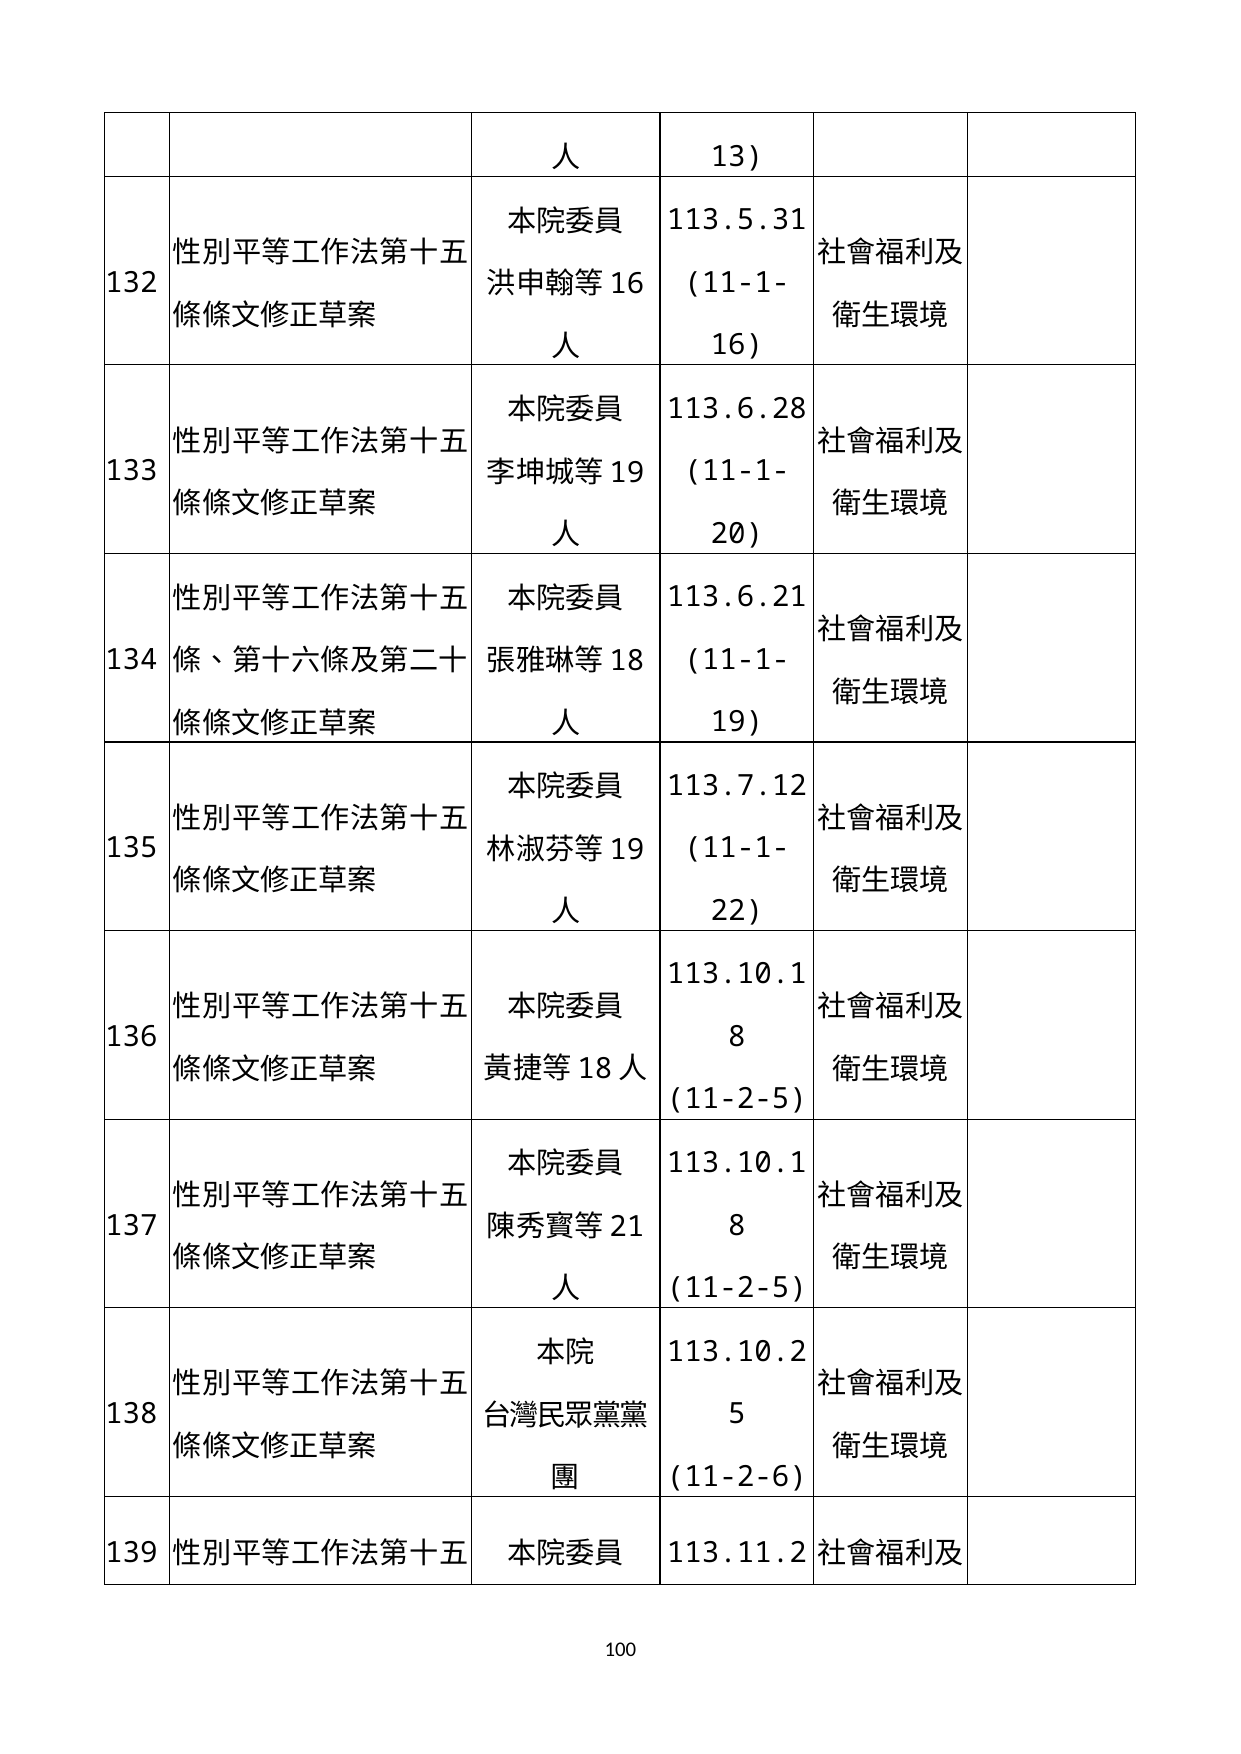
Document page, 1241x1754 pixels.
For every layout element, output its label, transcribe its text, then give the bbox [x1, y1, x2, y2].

table_cell [968, 365, 1135, 553]
table_cell 社會福利及衛生環境 [814, 1308, 967, 1496]
table_cell 性別平等工作法第十五條、第十六條及第二十條條文修正草案 [170, 554, 471, 741]
table_cell 社會福利及衛生環境 [814, 554, 967, 741]
table_cell [968, 743, 1135, 930]
table_cell 性別平等工作法第十五條條文修正草案 [170, 365, 471, 553]
table_cell 本院 台灣民眾黨黨團 [472, 1308, 659, 1496]
table_cell 113.10.18 (11-2-5) [661, 1120, 813, 1307]
table_cell [968, 1308, 1135, 1496]
table_cell [968, 554, 1135, 741]
table_cell [105, 931, 169, 1118]
table_cell 社會福利及衛生環境 [814, 1120, 967, 1307]
table_cell [105, 743, 169, 930]
table_cell 社會福利及衛生環境 [814, 743, 967, 930]
table_cell 本院委員 李坤城等19人 [472, 365, 659, 553]
table_cell 113.7.12 (11-1-22) [661, 743, 813, 930]
table_cell 性別平等工作法第十五條條文修正草案 [170, 931, 471, 1118]
table_cell 113.10.18 (11-2-5) [661, 931, 813, 1118]
table_cell 113.10.25 (11-2-6) [661, 1308, 813, 1496]
table_cell [105, 365, 169, 553]
table_cell 113.5.31 (11-1-16) [661, 177, 813, 364]
table_cell 社會福利及衛生環境 [814, 177, 967, 364]
table_cell [968, 1497, 1135, 1584]
table_cell 性別平等工作法第十五條條文修正草案 [170, 177, 471, 364]
table_cell 本院委員 [472, 1497, 659, 1584]
table_cell [170, 113, 471, 176]
table_cell 社會福利及衛生環境 [814, 931, 967, 1118]
table_cell [105, 1308, 169, 1496]
table_cell 113.6.21 (11-1-19) [661, 554, 813, 741]
table_cell 性別平等工作法第十五條條文修正草案 [170, 1308, 471, 1496]
table_cell 人 [472, 113, 659, 176]
table_cell 本院委員 洪申翰等16人 [472, 177, 659, 364]
table_cell [968, 931, 1135, 1118]
table_cell 本院委員 黃捷等18人 [472, 931, 659, 1118]
table_cell 性別平等工作法第十五條條文修正草案 [170, 1120, 471, 1307]
table_cell 113.6.28 (11-1-20) [661, 365, 813, 553]
table_cell 性別平等工作法第十五 [170, 1497, 471, 1584]
table_cell [105, 177, 169, 364]
table_cell [105, 1120, 169, 1307]
table_cell 本院委員 陳秀寳等21人 [472, 1120, 659, 1307]
table_cell [968, 177, 1135, 364]
table_cell [105, 113, 169, 176]
table_cell 113.11.2 [661, 1497, 813, 1584]
table_cell [814, 113, 967, 176]
table_cell 13) [661, 113, 813, 176]
table_cell 社會福利及 [814, 1497, 967, 1584]
table_cell 社會福利及衛生環境 [814, 365, 967, 553]
table_cell [968, 113, 1135, 176]
table_cell [105, 1497, 169, 1584]
table_cell [968, 1120, 1135, 1307]
table_cell 本院委員 張雅琳等18人 [472, 554, 659, 741]
table_cell 性別平等工作法第十五條條文修正草案 [170, 743, 471, 930]
table_cell 本院委員 林淑芬等19人 [472, 743, 659, 930]
table_cell [105, 554, 169, 741]
